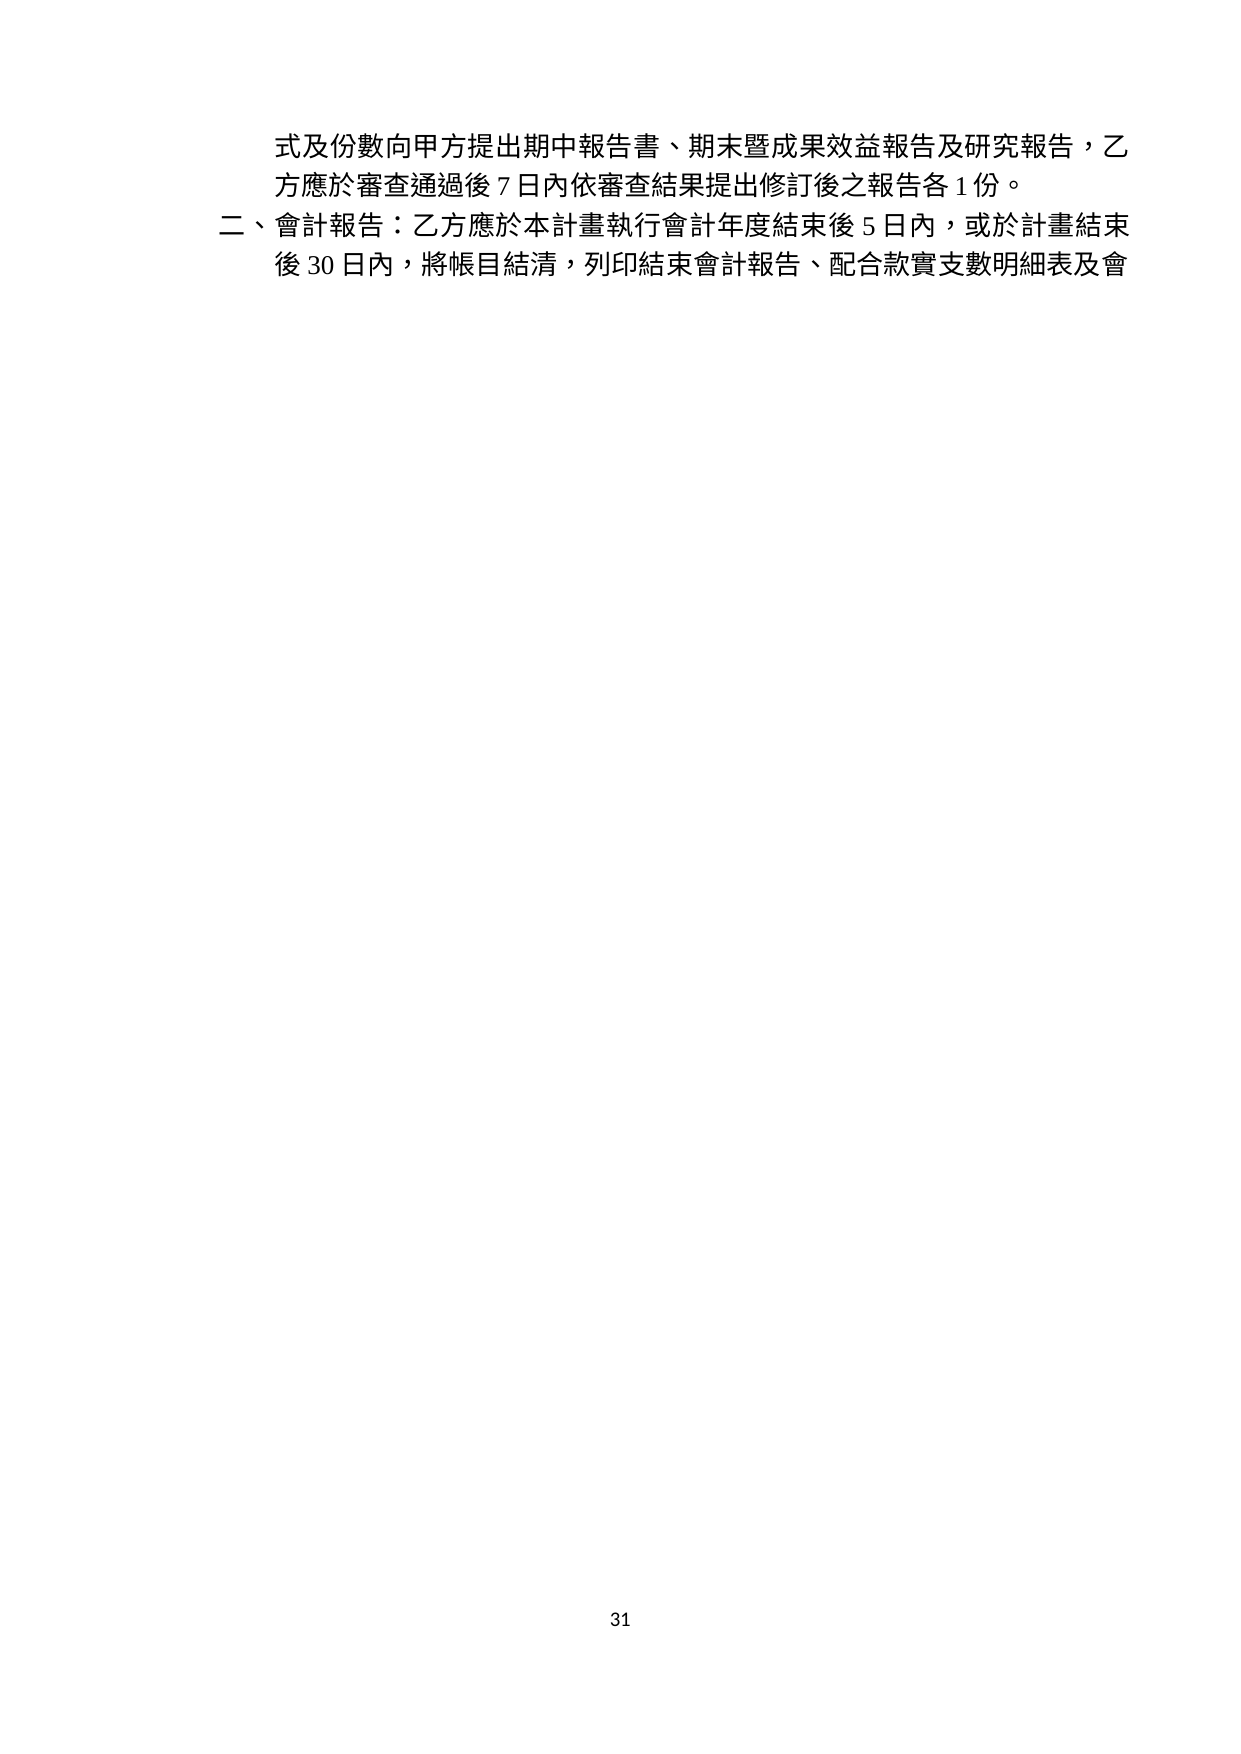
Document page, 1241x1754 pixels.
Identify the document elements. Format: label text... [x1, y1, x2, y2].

text 二、會計報告：乙方應於本計畫執行會計年度結束後5日內，或於計畫結束後30日內，將帳目結清，列印結束會計報告、配合款實支數明細表及會 [218, 203, 1131, 282]
text 式及份數向甲方提出期中報告書、期末暨成果效益報告及研究報告，乙方應於審查通過後7日內依審查結果提出修訂後之報告各1份。 [218, 125, 1131, 203]
